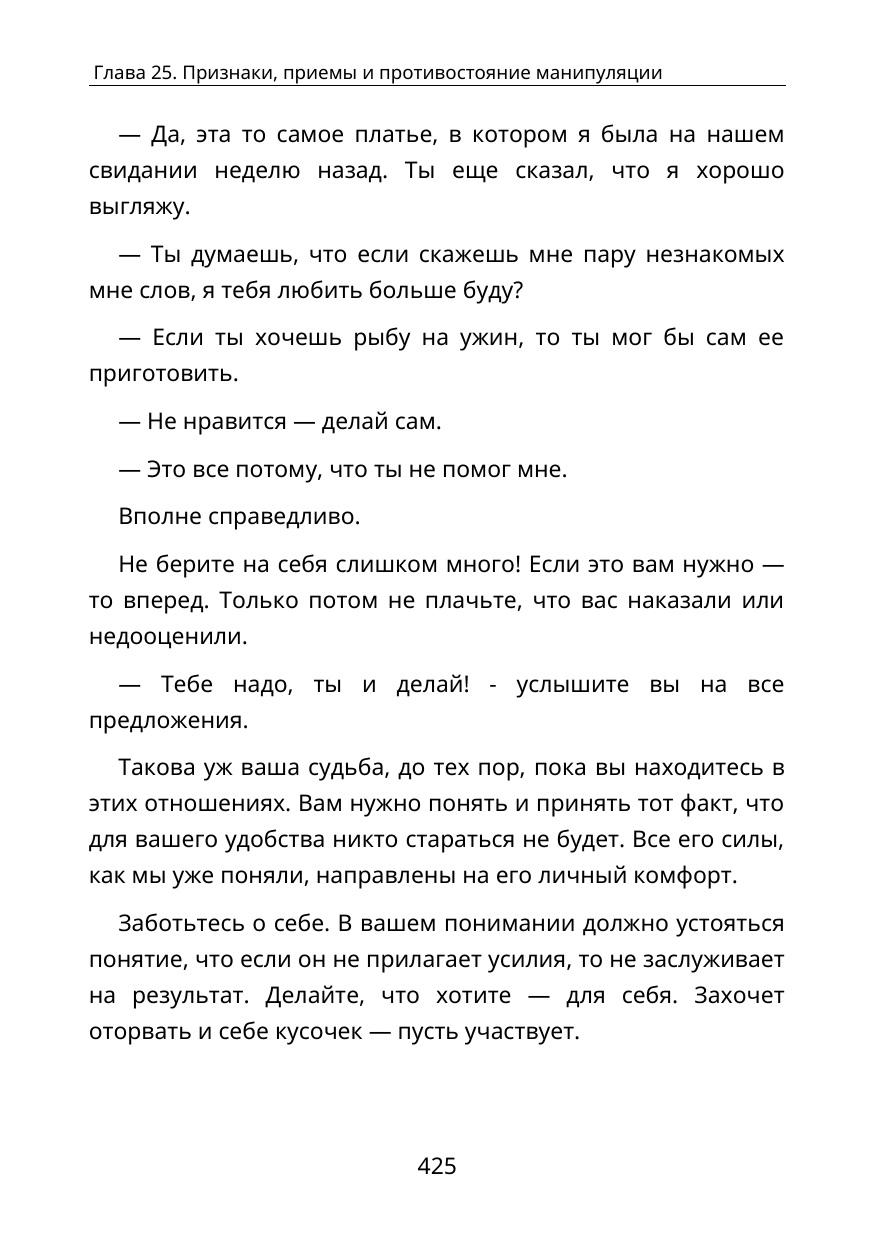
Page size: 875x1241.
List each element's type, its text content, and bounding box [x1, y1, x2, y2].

text — Ты думаешь, что если скажешь мне пару незнакомых мне слов, я тебя любить больше буду? [88, 238, 786, 305]
text — Да, эта то самое платье, в котором я была на нашем свидании неделю назад. Ты еще сказал, что я хорошо выгляжу. [88, 118, 786, 221]
text — Это все потому, что ты не помог мне. [88, 453, 786, 484]
text — Не нравится — делай сам. [88, 405, 786, 436]
text Такова уж ваша судьба, до тех пор, пока вы находитесь в этих отношениях. Вам нужно понять и принять тот факт, что для вашего удобства никто стараться не будет. Все его силы, как мы уже поняли, направлены на его личный комфорт. [88, 751, 786, 890]
text — Тебе надо, ты и делай! - услышите вы на все предложения. [88, 668, 786, 735]
text Заботьтесь о себе. В вашем понимании должно устояться понятие, что если он не прилагает усилия, то не заслуживает на результат. Делайте, что хотите — для себя. Захочет оторвать и себе кусочек — пусть участвует. [88, 907, 786, 1046]
text Вполне справедливо. [88, 500, 786, 532]
text Не берите на себя слишком много! Если это вам нужно — то вперед. Только потом не плачьте, что вас наказали или недооценили. [88, 548, 786, 651]
text — Если ты хочешь рыбу на ужин, то ты мог бы сам ее приготовить. [88, 321, 786, 388]
